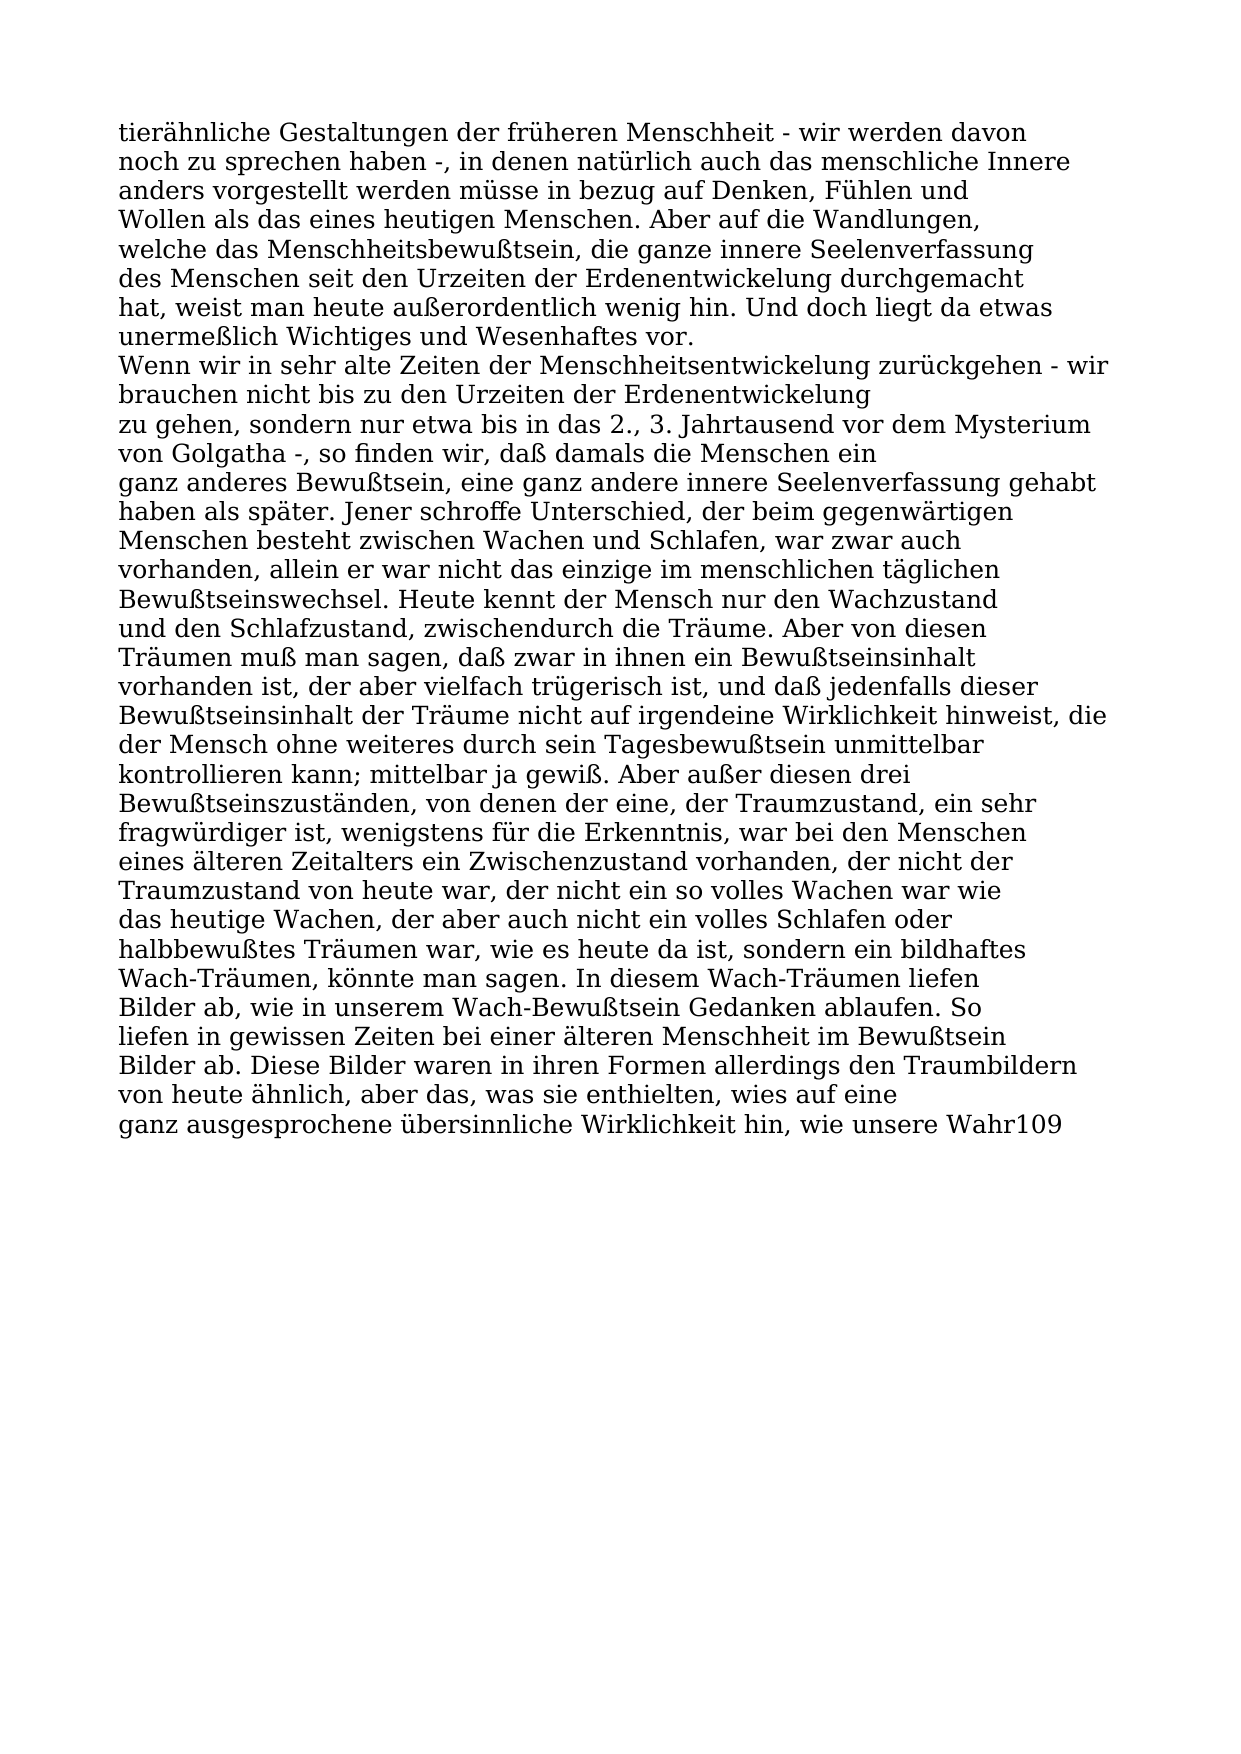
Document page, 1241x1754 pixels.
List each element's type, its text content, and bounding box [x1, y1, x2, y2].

text Bewußtseinszuständen, von denen der eine, der Traumzustand, ein sehr [118, 789, 1122, 818]
text Wach-Träumen, könnte man sagen. In diesem Wach-Träumen liefen [118, 964, 1122, 993]
text liefen in gewissen Zeiten bei einer älteren Menschheit im Bewußtsein [118, 1022, 1122, 1051]
text noch zu sprechen haben -, in denen natürlich auch das menschliche Innere anders vorgestellt werden müsse in bezug auf Denken, Fühlen und [118, 147, 1122, 206]
text Wenn wir in sehr alte Zeiten der Menschheitsentwickelung zurückgehen - wir brauchen nicht bis zu den Urzeiten der Erdenentwickelung [118, 351, 1122, 410]
text Bilder ab. Diese Bilder waren in ihren Formen allerdings den Traumbildern von heute ähnlich, aber das, was sie enthielten, wies auf eine [118, 1051, 1122, 1110]
text welche das Menschheitsbewußtsein, die ganze innere Seelenverfassung [118, 235, 1122, 264]
text vorhanden ist, der aber vielfach trügerisch ist, und daß jedenfalls dieser [118, 672, 1122, 701]
text zu gehen, sondern nur etwa bis in das 2., 3. Jahrtausend vor dem Mysterium von Golgatha -, so finden wir, daß damals die Menschen ein [118, 410, 1122, 468]
text tierähnliche Gestaltungen der früheren Menschheit - wir werden davon [118, 118, 1122, 147]
text Bewußtseinsinhalt der Träume nicht auf irgendeine Wirklichkeit hinweist, die der Mensch ohne weiteres durch sein Tagesbewußtsein unmittelbar kontrollieren kann; mittelbar ja gewiß. Aber außer diesen drei [118, 701, 1122, 789]
text eines älteren Zeitalters ein Zwischenzustand vorhanden, der nicht der [118, 847, 1122, 876]
text Bilder ab, wie in unserem Wach-Bewußtsein Gedanken ablaufen. So [118, 993, 1122, 1022]
text des Menschen seit den Urzeiten der Erdenentwickelung durchgemacht [118, 264, 1122, 293]
text und den Schlafzustand, zwischendurch die Träume. Aber von diesen [118, 614, 1122, 643]
text Bewußtseinswechsel. Heute kennt der Mensch nur den Wachzustand [118, 585, 1122, 614]
text Traumzustand von heute war, der nicht ein so volles Wachen war wie [118, 876, 1122, 906]
text das heutige Wachen, der aber auch nicht ein volles Schlafen oder halbbewußtes Träumen war, wie es heute da ist, sondern ein bildhaftes [118, 906, 1122, 964]
text ganz ausgesprochene übersinnliche Wirklichkeit hin, wie unsere Wahr109 [118, 1110, 1122, 1139]
text hat, weist man heute außerordentlich wenig hin. Und doch liegt da etwas unermeßlich Wichtiges und Wesenhaftes vor. [118, 293, 1122, 351]
text Wollen als das eines heutigen Menschen. Aber auf die Wandlungen, [118, 206, 1122, 235]
text fragwürdiger ist, wenigstens für die Erkenntnis, war bei den Menschen [118, 818, 1122, 847]
text ganz anderes Bewußtsein, eine ganz andere innere Seelenverfassung gehabt haben als später. Jener schroffe Unterschied, der beim gegenwärtigen Menschen besteht zwischen Wachen und Schlafen, war zwar auch [118, 468, 1122, 556]
text Träumen muß man sagen, daß zwar in ihnen ein Bewußtseinsinhalt [118, 643, 1122, 672]
text vorhanden, allein er war nicht das einzige im menschlichen täglichen [118, 556, 1122, 585]
